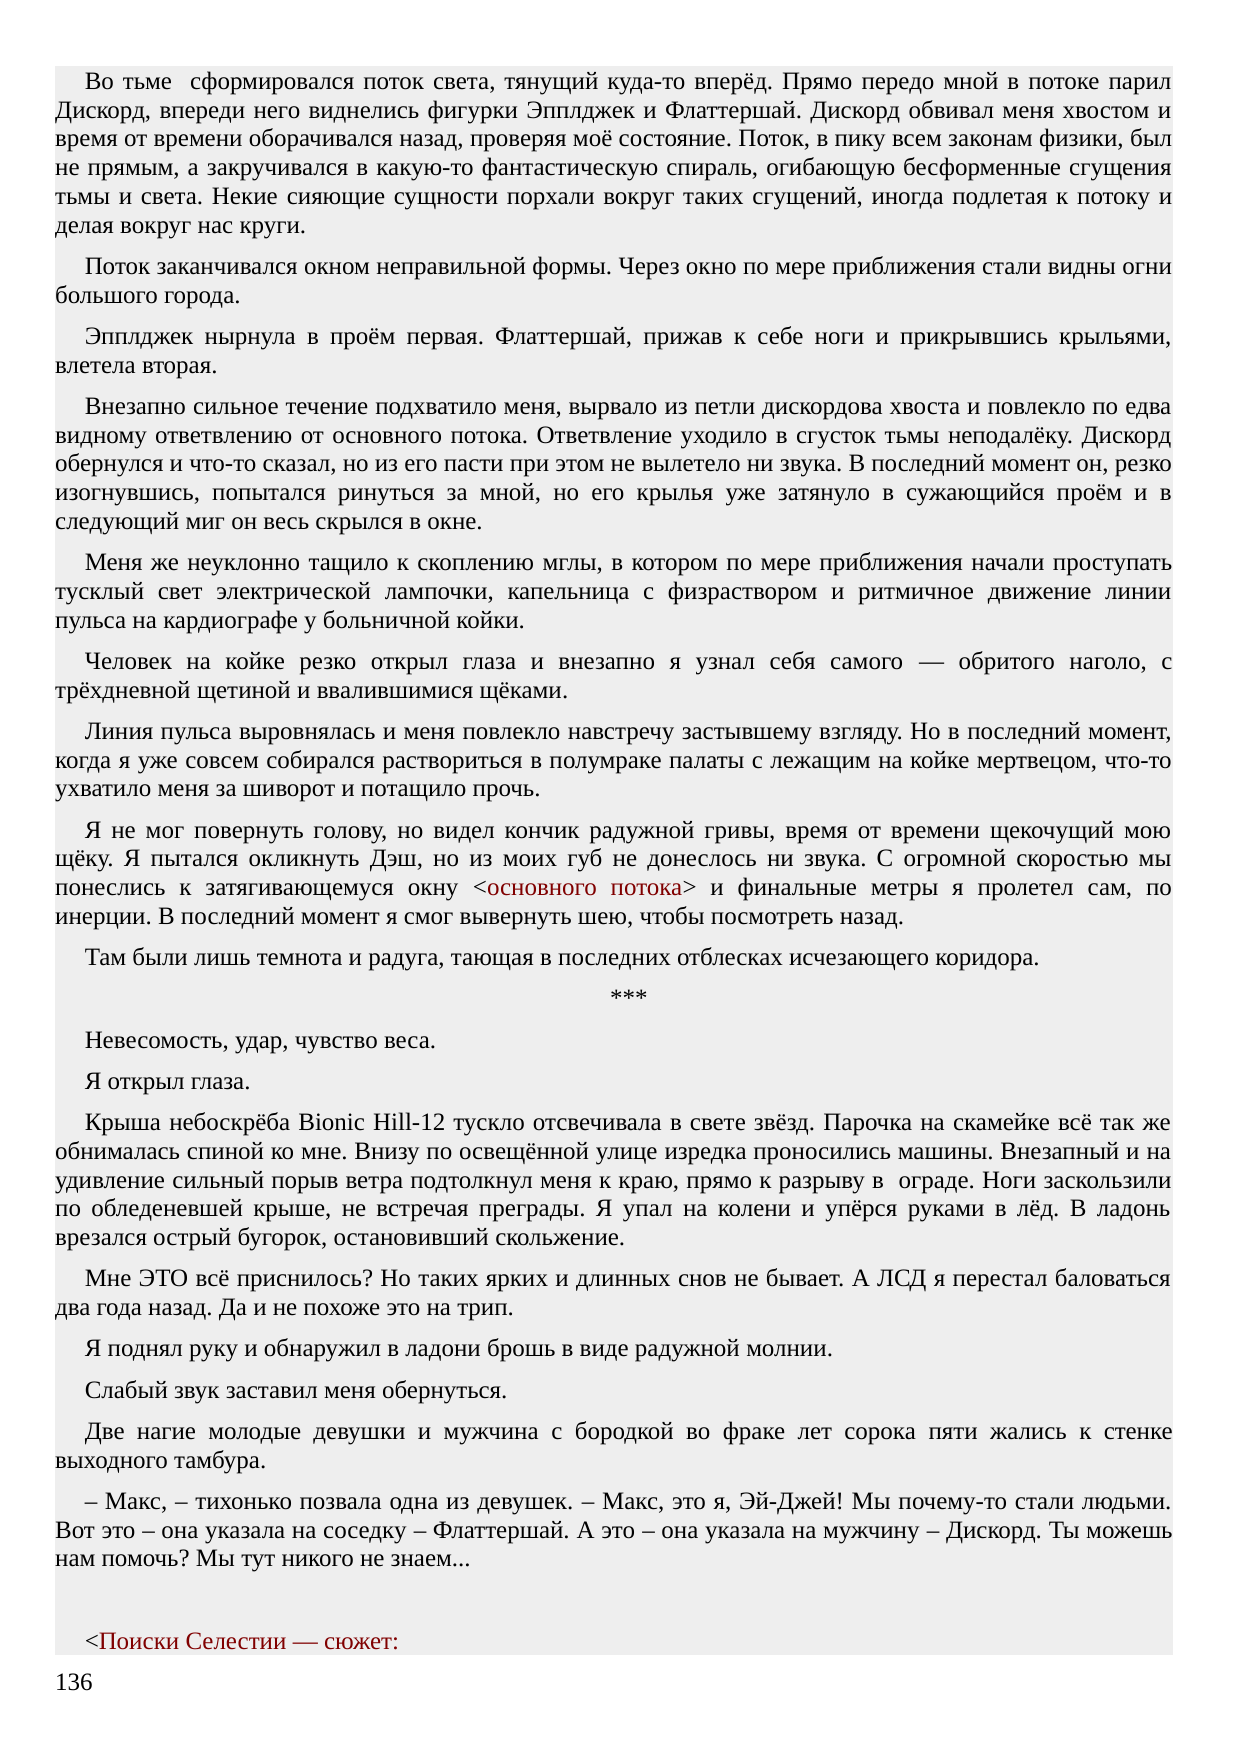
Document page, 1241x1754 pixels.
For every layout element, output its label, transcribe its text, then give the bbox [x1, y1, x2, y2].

text Я открыл глаза. [55, 1066, 1173, 1095]
text Я не мог повернуть голову, но видел кончик радужной гривы, время от времени щекочущий мою щёку. Я пытался окликнуть Дэш, но из моих губ не донеслось ни звука. С огромной скоростью мы понеслись к затягивающемуся окну <основного потока> и финальные метры я пролетел сам, по инерции. В последний момент я смог вывернуть шею, чтобы посмотреть назад. [55, 815, 1173, 930]
text Крыша небоскрёба Bionic Hill-12 тускло отсвечивала в свете звёзд. Парочка на скамейке всё так же обнималась спиной ко мне. Внизу по освещённой улице изредка проносились машины. Внезапный и на удивление сильный порыв ветра подтолкнул меня к краю, прямо к разрыву в ограде. Ноги заскользили по обледеневшей крыше, не встречая преграды. Я упал на колени и упёрся руками в лёд. В ладонь врезался острый бугорок, остановивший скольжение. [55, 1107, 1173, 1251]
text Эпплджек нырнула в проём первая. Флаттершай, прижав к себе ноги и прикрывшись крыльями, влетела вторая. [55, 321, 1173, 378]
text *** [55, 983, 1173, 1012]
text Невесомость, удар, чувство веса. [55, 1025, 1173, 1053]
text Меня же неуклонно тащило к скоплению мглы, в котором по мере приближения начали проступать тусклый свет электрической лампочки, капельница с физраствором и ритмичное движение линии пульса на кардиографе у больничной койки. [55, 547, 1173, 633]
text Две нагие молодые девушки и мужчина с бородкой во фраке лет сорока пяти жались к стенке выходного тамбура. [55, 1416, 1173, 1473]
text Поток заканчивался окном неправильной формы. Через окно по мере приближения стали видны огни большого города. [55, 251, 1173, 308]
text <Поиски Селестии — сюжет: [55, 1626, 1173, 1655]
text – Макс, – тихонько позвала одна из девушек. – Макс, это я, Эй-Джей! Мы почему-то стали людьми. Вот это – она указала на соседку – Флаттершай. А это – она указала на мужчину – Дискорд. Ты можешь нам помочь? Мы тут никого не знаем... [55, 1486, 1173, 1572]
text Линия пульса выровнялась и меня повлекло навстречу застывшему взгляду. Но в последний момент, когда я уже совсем собирался раствориться в полумраке палаты с лежащим на койке мертвецом, что-то ухватило меня за шиворот и потащило прочь. [55, 716, 1173, 802]
text Внезапно сильное течение подхватило меня, вырвало из петли дискордова хвоста и повлекло по едва видному ответвлению от основного потока. Ответвление уходило в сгусток тьмы неподалёку. Дискорд обернулся и что-то сказал, но из его пасти при этом не вылетело ни звука. В последний момент он, резко изогнувшись, попытался ринуться за мной, но его крылья уже затянуло в сужающийся проём и в следующий миг он весь скрылся в окне. [55, 391, 1173, 535]
text Мне ЭТО всё приснилось? Но таких ярких и длинных снов не бывает. А ЛСД я перестал баловаться два года назад. Да и не похоже это на трип. [55, 1263, 1173, 1321]
text Слабый звук заставил меня обернуться. [55, 1375, 1173, 1403]
text Человек на койке резко открыл глаза и внезапно я узнал себя самого — обритого наголо, с трёхдневной щетиной и ввалившимися щёками. [55, 646, 1173, 703]
text Там были лишь темнота и радуга, тающая в последних отблесках исчезающего коридора. [55, 942, 1173, 971]
text Я поднял руку и обнаружил в ладони брошь в виде радужной молнии. [55, 1333, 1173, 1362]
text Во тьме сформировался поток света, тянущий куда-то вперёд. Прямо передо мной в потоке парил Дискорд, впереди него виднелись фигурки Эпплджек и Флаттершай. Дискорд обвивал меня хвостом и время от времени оборачивался назад, проверяя моё состояние. Поток, в пику всем законам физики, был не прямым, а закручивался в какую-то фантастическую спираль, огибающую бесформенные сгущения тьмы и света. Некие сияющие сущности порхали вокруг таких сгущений, иногда подлетая к потоку и делая вокруг нас круги. [55, 66, 1173, 238]
